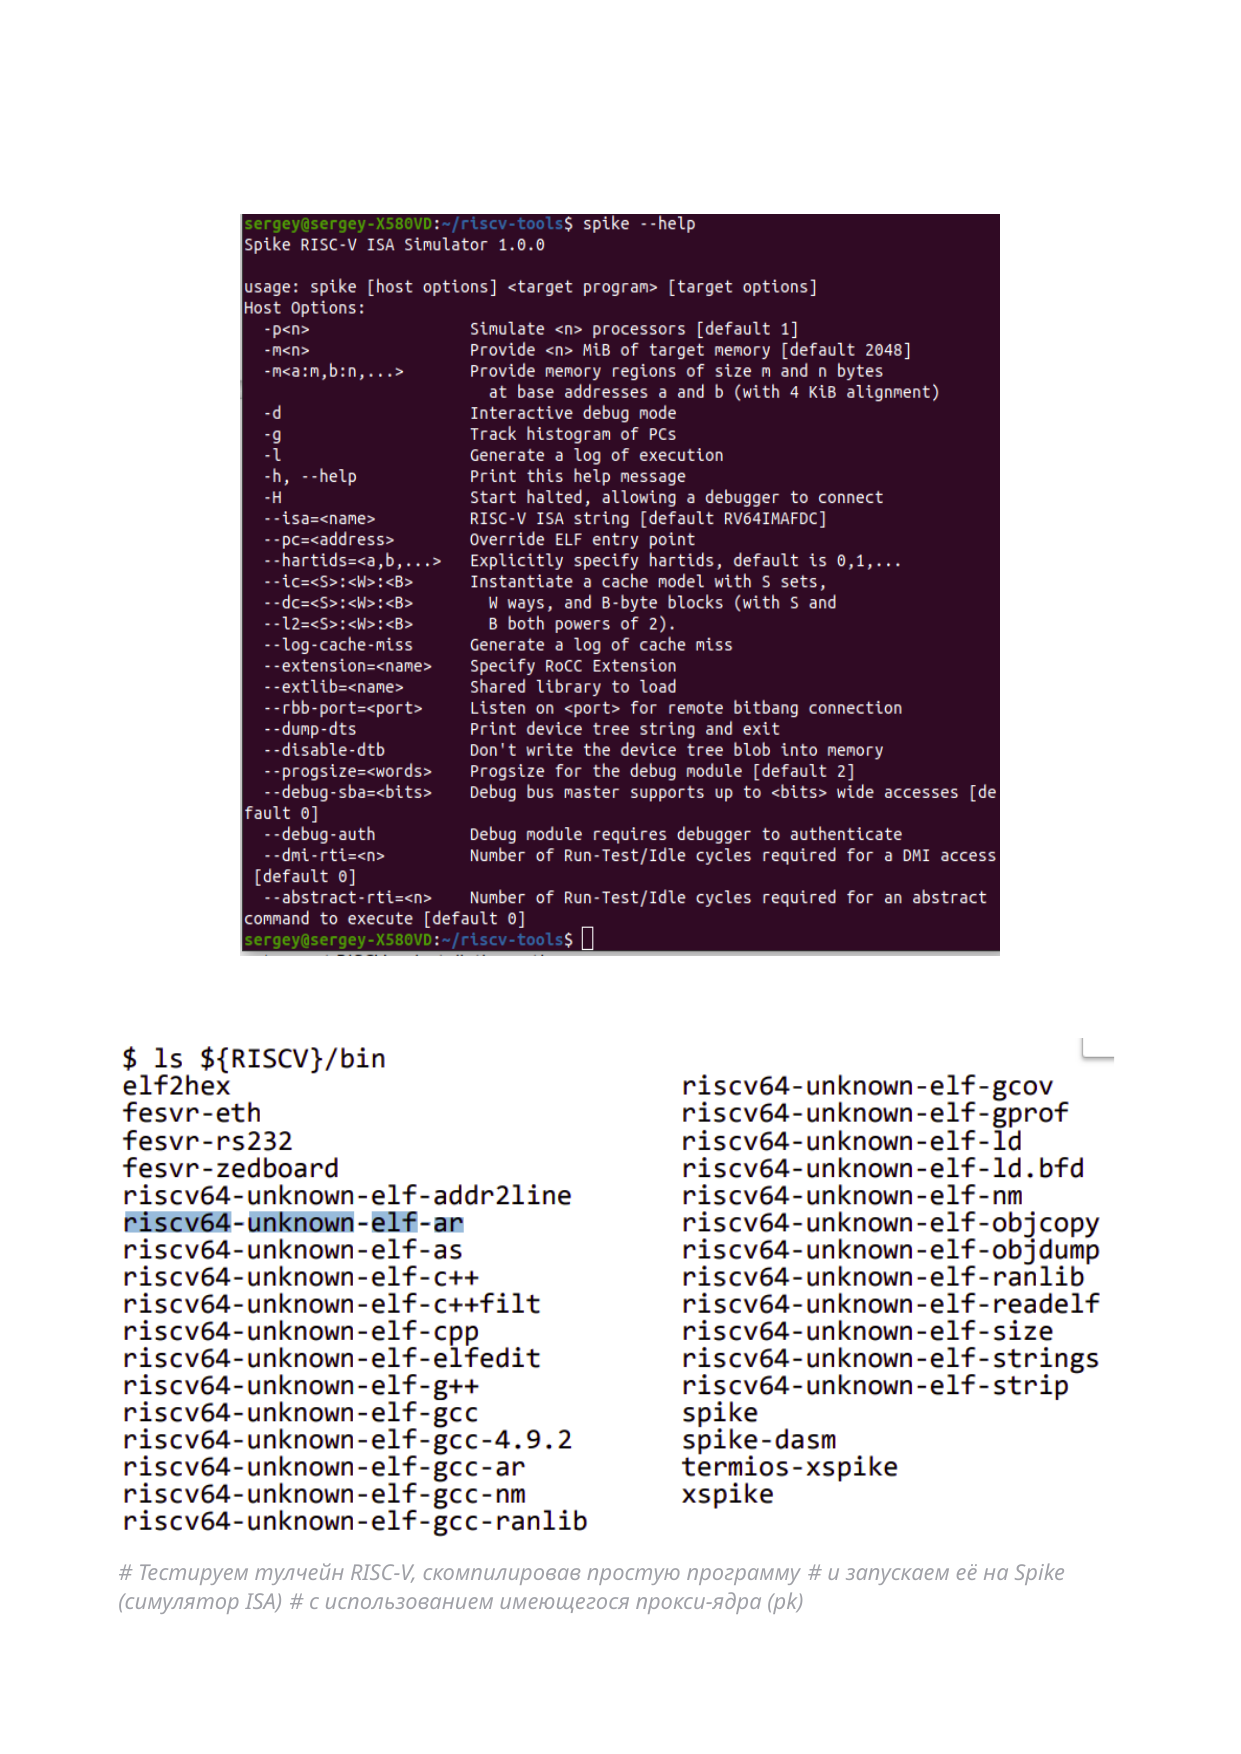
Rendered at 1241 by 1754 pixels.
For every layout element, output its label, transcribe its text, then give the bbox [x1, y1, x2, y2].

text # Тестируем тулчейн RISC-V, скомпилировав простую программу # и запускаем её на Spike (симулятор ISA) # с использованием имеющегося прокси-ядра (pk) [118, 1557, 1122, 1616]
picture [240, 214, 1000, 956]
picture [110, 1038, 1115, 1557]
